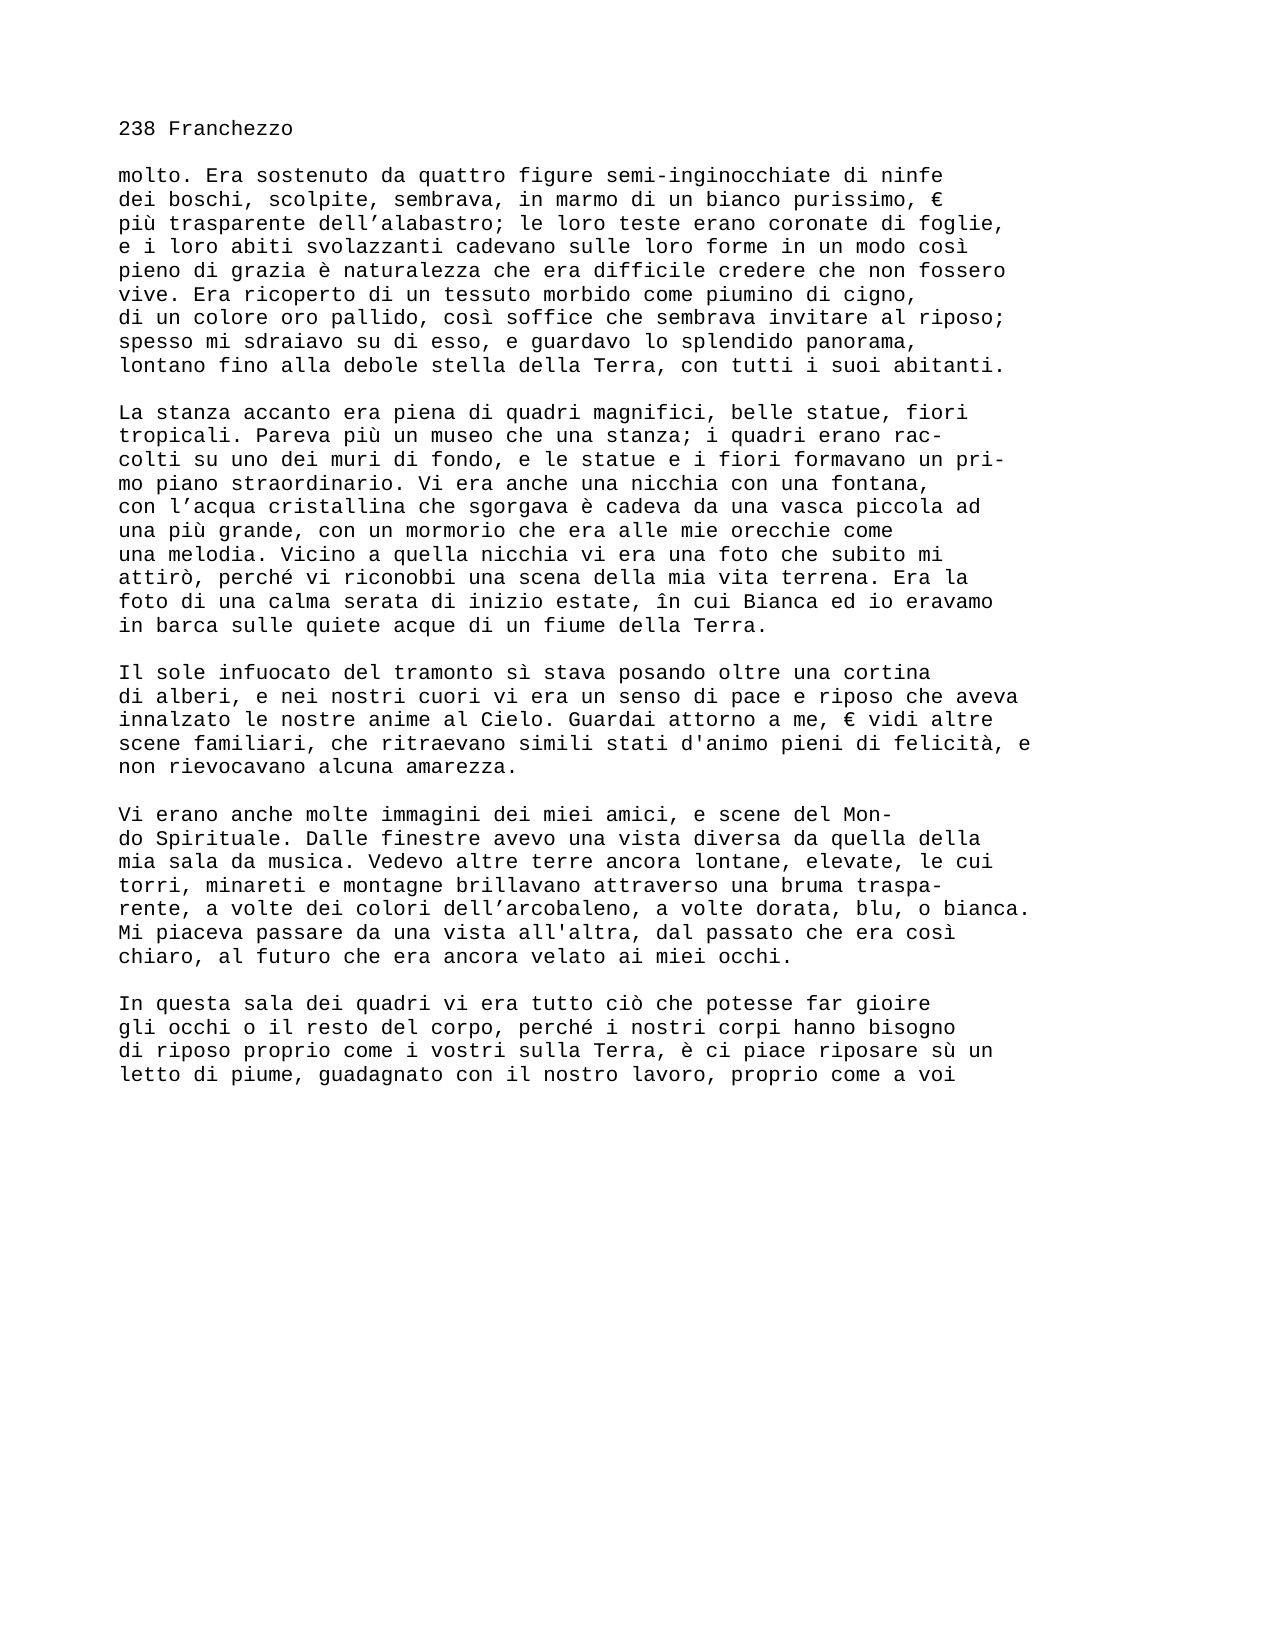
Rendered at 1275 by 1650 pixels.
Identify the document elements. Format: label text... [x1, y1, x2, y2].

text pieno di grazia è naturalezza che era difficile credere che non fossero [118, 260, 1157, 284]
text In questa sala dei quadri vi era tutto ciò che potesse far gioire [118, 993, 1157, 1017]
text tropicali. Pareva più un museo che una stanza; i quadri erano rac- [118, 426, 1157, 449]
text La stanza accanto era piena di quadri magnifici, belle statue, fiori [118, 402, 1157, 426]
text di alberi, e nei nostri cuori vi era un senso di pace e riposo che aveva [118, 686, 1157, 709]
text Vi erano anche molte immagini dei miei amici, e scene del Mon- [118, 804, 1157, 827]
text rente, a volte dei colori dell’arcobaleno, a volte dorata, blu, o bianca. [118, 898, 1157, 922]
text 238 Franchezzo [118, 118, 1157, 142]
text chiaro, al futuro che era ancora velato ai miei occhi. [118, 946, 1157, 969]
text innalzato le nostre anime al Cielo. Guardai attorno a me, € vidi altre [118, 709, 1157, 733]
text molto. Era sostenuto da quattro figure semi-inginocchiate di ninfe [118, 165, 1157, 189]
text in barca sulle quiete acque di un fiume della Terra. [118, 615, 1157, 638]
text foto di una calma serata di inizio estate, în cui Bianca ed io eravamo [118, 591, 1157, 615]
text colti su uno dei muri di fondo, e le statue e i fiori formavano un pri- [118, 449, 1157, 473]
text vive. Era ricoperto di un tessuto morbido come piumino di cigno, [118, 284, 1157, 307]
text mo piano straordinario. Vi era anche una nicchia con una fontana, [118, 473, 1157, 496]
text Il sole infuocato del tramonto sì stava posando oltre una cortina [118, 662, 1157, 686]
text e i loro abiti svolazzanti cadevano sulle loro forme in un modo così [118, 236, 1157, 260]
text con l’acqua cristallina che sgorgava è cadeva da una vasca piccola ad [118, 496, 1157, 520]
text più trasparente dell’alabastro; le loro teste erano coronate di foglie, [118, 213, 1157, 236]
text torri, minareti e montagne brillavano attraverso una bruma traspa- [118, 875, 1157, 898]
text dei boschi, scolpite, sembrava, in marmo di un bianco purissimo, € [118, 189, 1157, 213]
text una più grande, con un mormorio che era alle mie orecchie come [118, 520, 1157, 544]
text di un colore oro pallido, così soffice che sembrava invitare al riposo; [118, 307, 1157, 331]
text lontano fino alla debole stella della Terra, con tutti i suoi abitanti. [118, 354, 1157, 378]
text gli occhi o il resto del corpo, perché i nostri corpi hanno bisogno [118, 1017, 1157, 1040]
text scene familiari, che ritraevano simili stati d'animo pieni di felicità, e [118, 733, 1157, 757]
text attirò, perché vi riconobbi una scena della mia vita terrena. Era la [118, 567, 1157, 591]
text non rievocavano alcuna amarezza. [118, 757, 1157, 780]
text spesso mi sdraiavo su di esso, e guardavo lo splendido panorama, [118, 331, 1157, 354]
text una melodia. Vicino a quella nicchia vi era una foto che subito mi [118, 544, 1157, 567]
text do Spirituale. Dalle finestre avevo una vista diversa da quella della [118, 827, 1157, 851]
text letto di piume, guadagnato con il nostro lavoro, proprio come a voi [118, 1064, 1157, 1088]
text mia sala da musica. Vedevo altre terre ancora lontane, elevate, le cui [118, 851, 1157, 875]
text di riposo proprio come i vostri sulla Terra, è ci piace riposare sù un [118, 1040, 1157, 1064]
text Mi piaceva passare da una vista all'altra, dal passato che era così [118, 922, 1157, 946]
